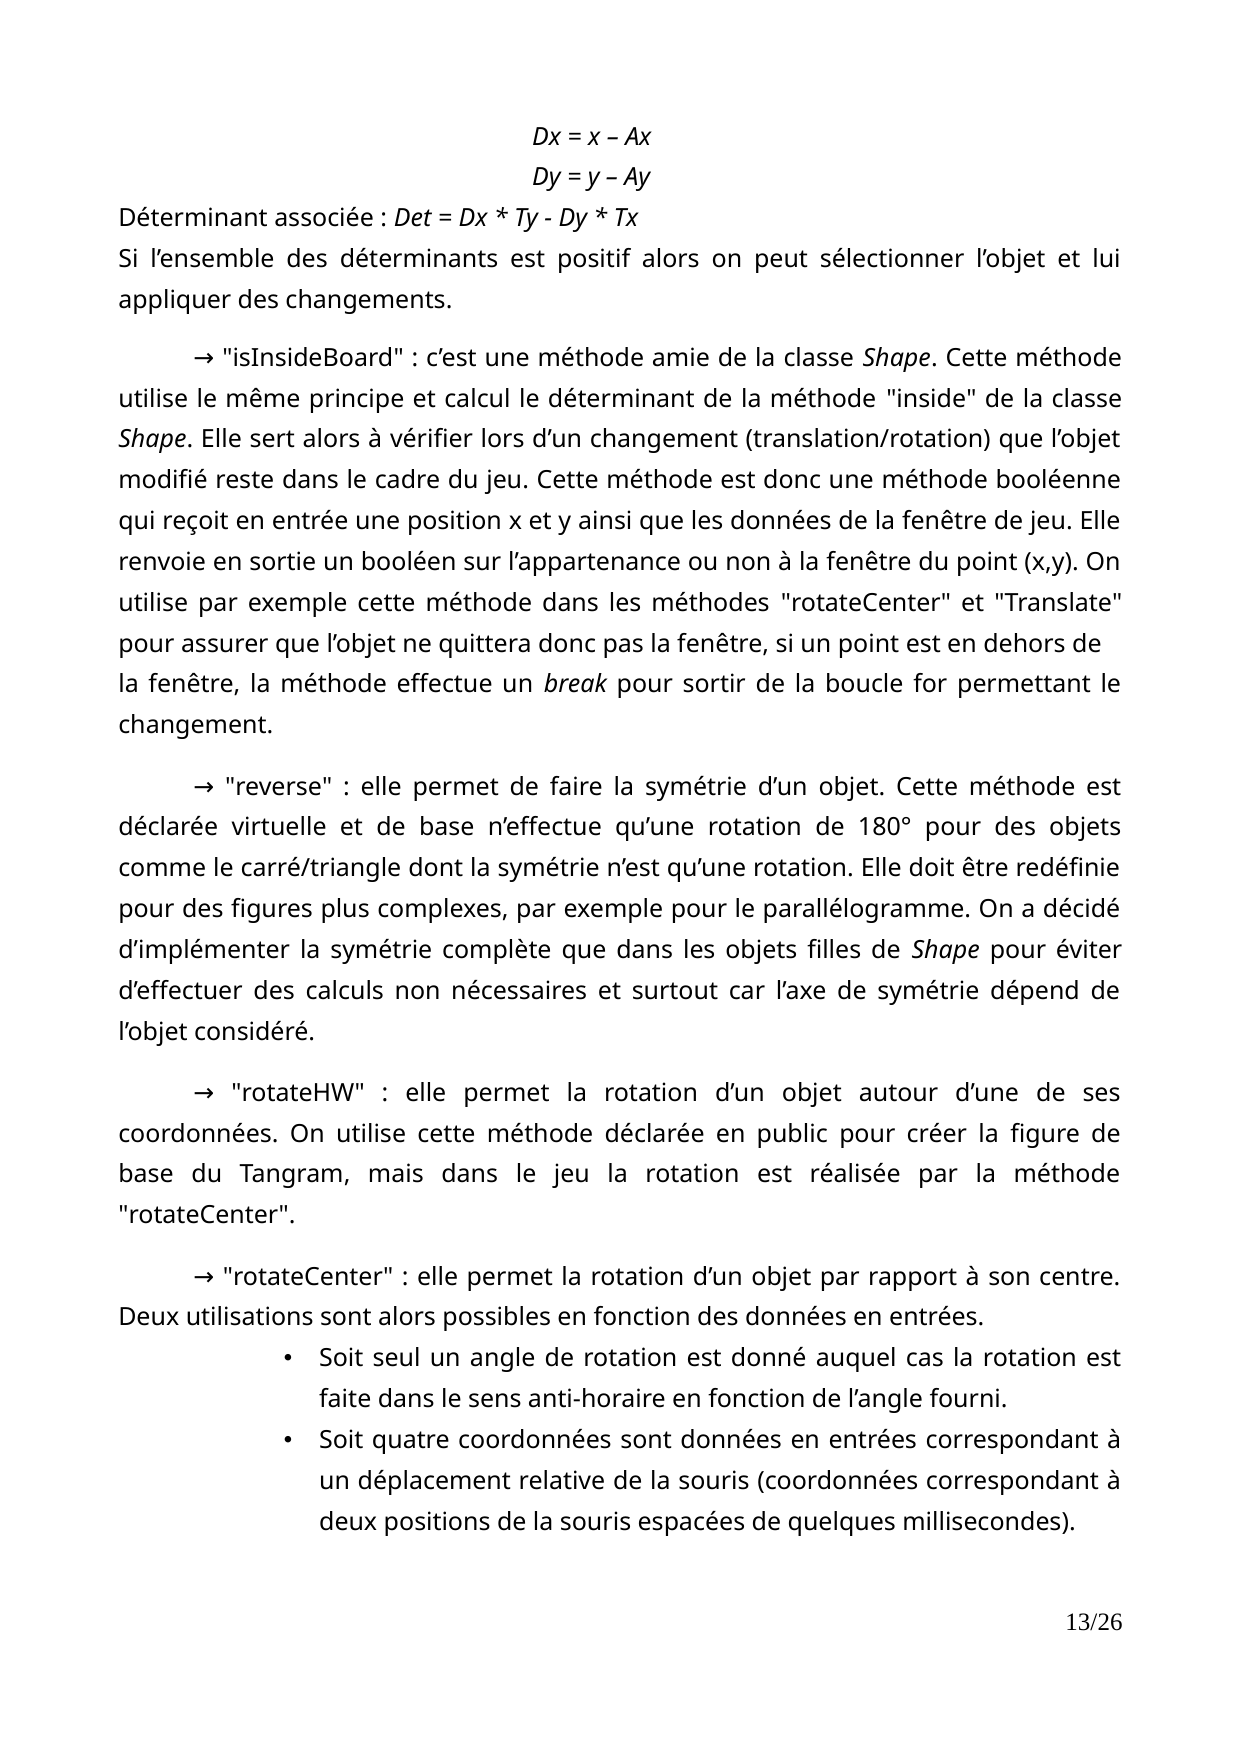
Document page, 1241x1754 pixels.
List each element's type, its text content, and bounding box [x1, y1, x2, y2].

text → "reverse" : elle permet de faire la symétrie d’un objet. Cette méthode est déclarée virtuelle et de base n’effectue qu’une rotation de 180° pour des objets comme le carré/triangle dont la symétrie n’est qu’une rotation. Elle doit être redéfinie pour des figures plus complexes, par exemple pour le parallélogramme. On a décidé d’implémenter la symétrie complète que dans les objets filles de Shape pour éviter d’effectuer des calculs non nécessaires et surtout car l’axe de symétrie dépend de l’objet considéré. [118, 768, 1122, 1047]
text Dx = x – Ax [118, 118, 1122, 152]
text → "isInsideBoard" : c’est une méthode amie de la classe Shape. Cette méthode utilise le même principe et calcul le déterminant de la méthode "inside" de la classe Shape. Elle sert alors à vérifier lors d’un changement (translation/rotation) que l’objet modifié reste dans le cadre du jeu. Cette méthode est donc une méthode booléenne qui reçoit en entrée une position x et y ainsi que les données de la fenêtre de jeu. Elle renvoie en sortie un booléen sur l’appartenance ou non à la fenêtre du point (x,y). On utilise par exemple cette méthode dans les méthodes "rotateCenter" et "Translate" pour assurer que l’objet ne quittera donc pas la fenêtre, si un point est en dehors de [118, 339, 1122, 659]
text la fenêtre, la méthode effectue un break pour sortir de la boucle for permettant le changement. [118, 666, 1122, 741]
text → "rotateHW" : elle permet la rotation d’un objet autour d’une de ses coordonnées. On utilise cette méthode déclarée en public pour créer la figure de base du Tangram, mais dans le jeu la rotation est réalisée par la méthode "rotateCenter". [118, 1074, 1122, 1231]
list Soit seul un angle de rotation est donné auquel cas la rotation est faite dans le sens anti-horaire en fonction de l’angle fourni. [283, 1340, 1122, 1415]
text Si l’ensemble des déterminants est positif alors on peut sélectionner l’objet et lui appliquer des changements. [118, 241, 1122, 316]
text Dy = y – Ay [118, 159, 1122, 193]
text Déterminant associée : Det = Dx * Ty - Dy * Tx [118, 200, 1122, 234]
text → "rotateCenter" : elle permet la rotation d’un objet par rapport à son centre. Deux utilisations sont alors possibles en fonction des données en entrées. [118, 1258, 1122, 1333]
list Soit quatre coordonnées sont données en entrées correspondant à un déplacement relative de la souris (coordonnées correspondant à deux positions de la souris espacées de quelques millisecondes). [283, 1422, 1122, 1537]
